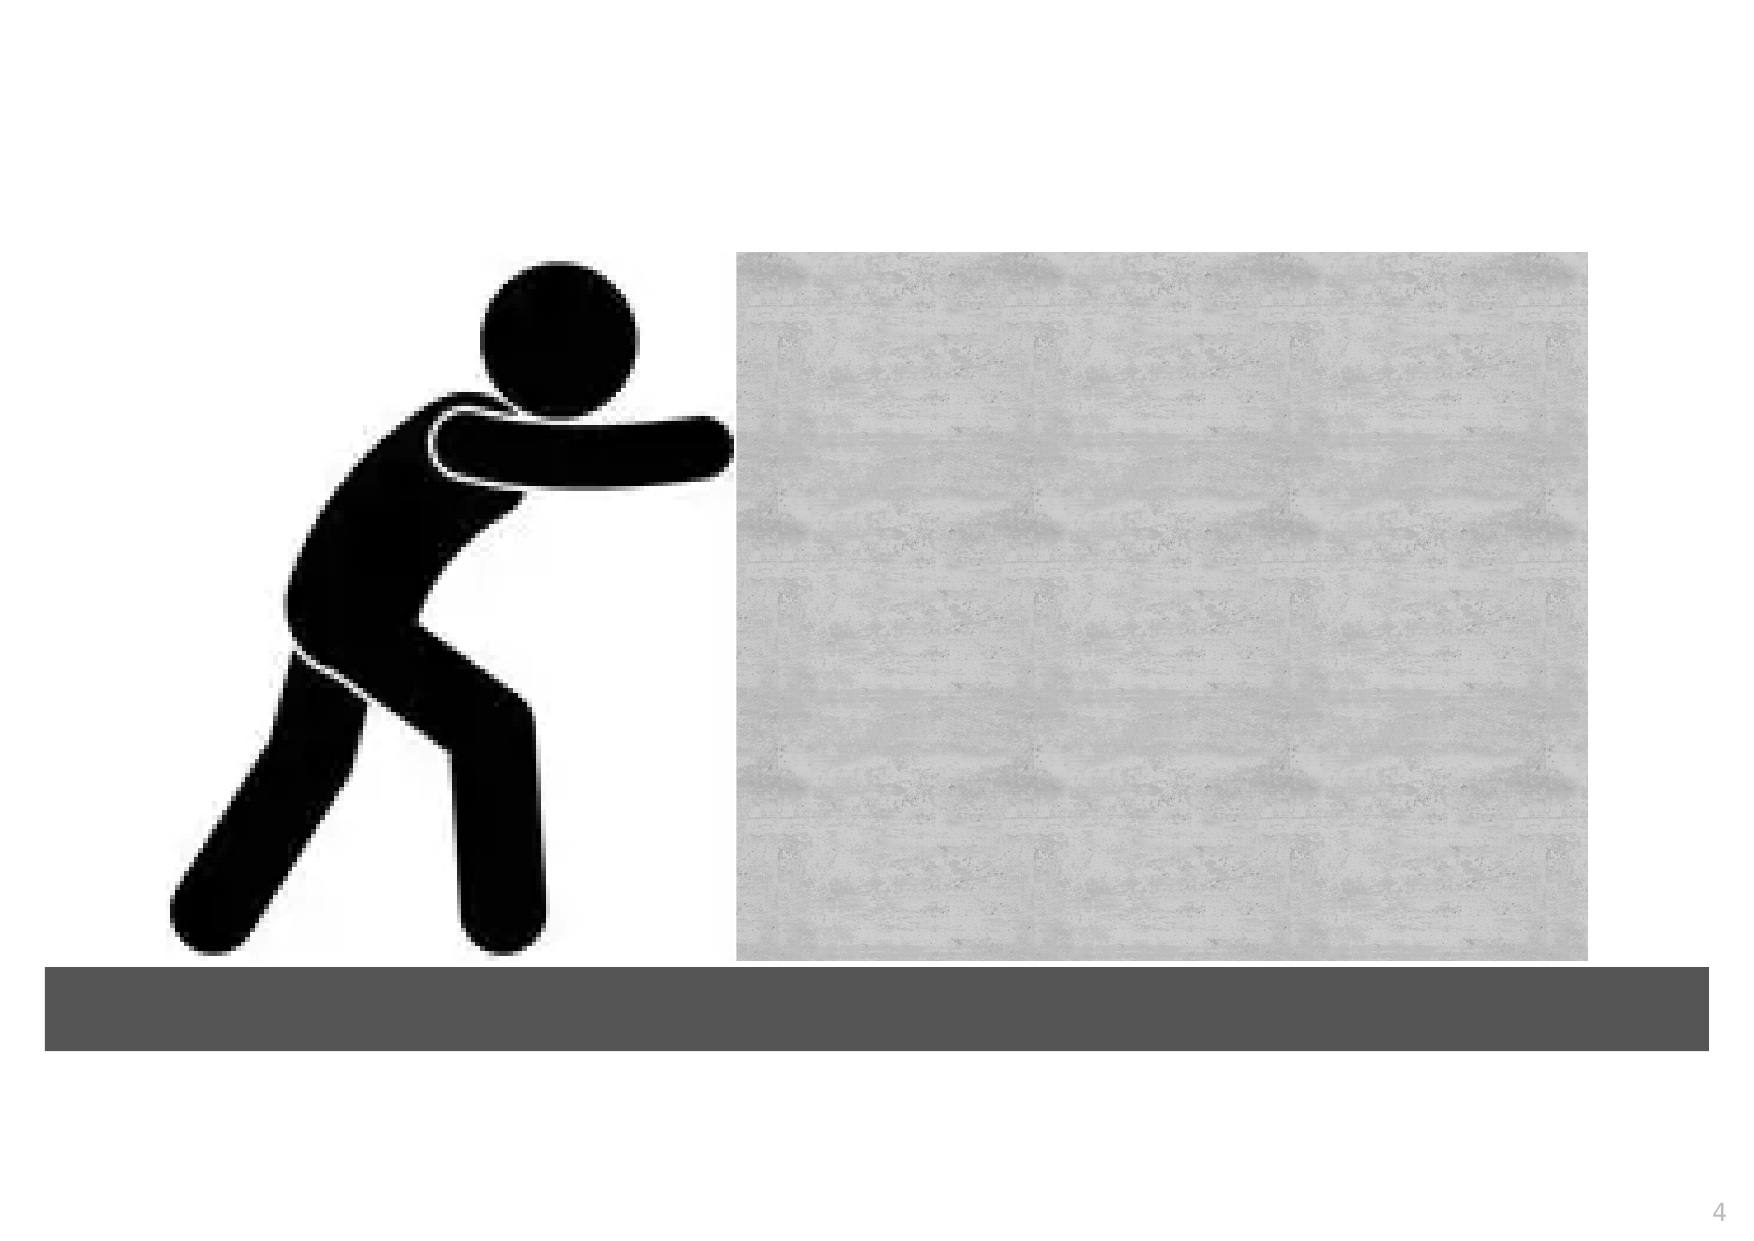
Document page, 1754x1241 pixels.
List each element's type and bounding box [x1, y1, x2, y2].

text_box [736, 252, 1588, 961]
picture [166, 252, 734, 961]
text_box [44, 967, 1709, 1052]
